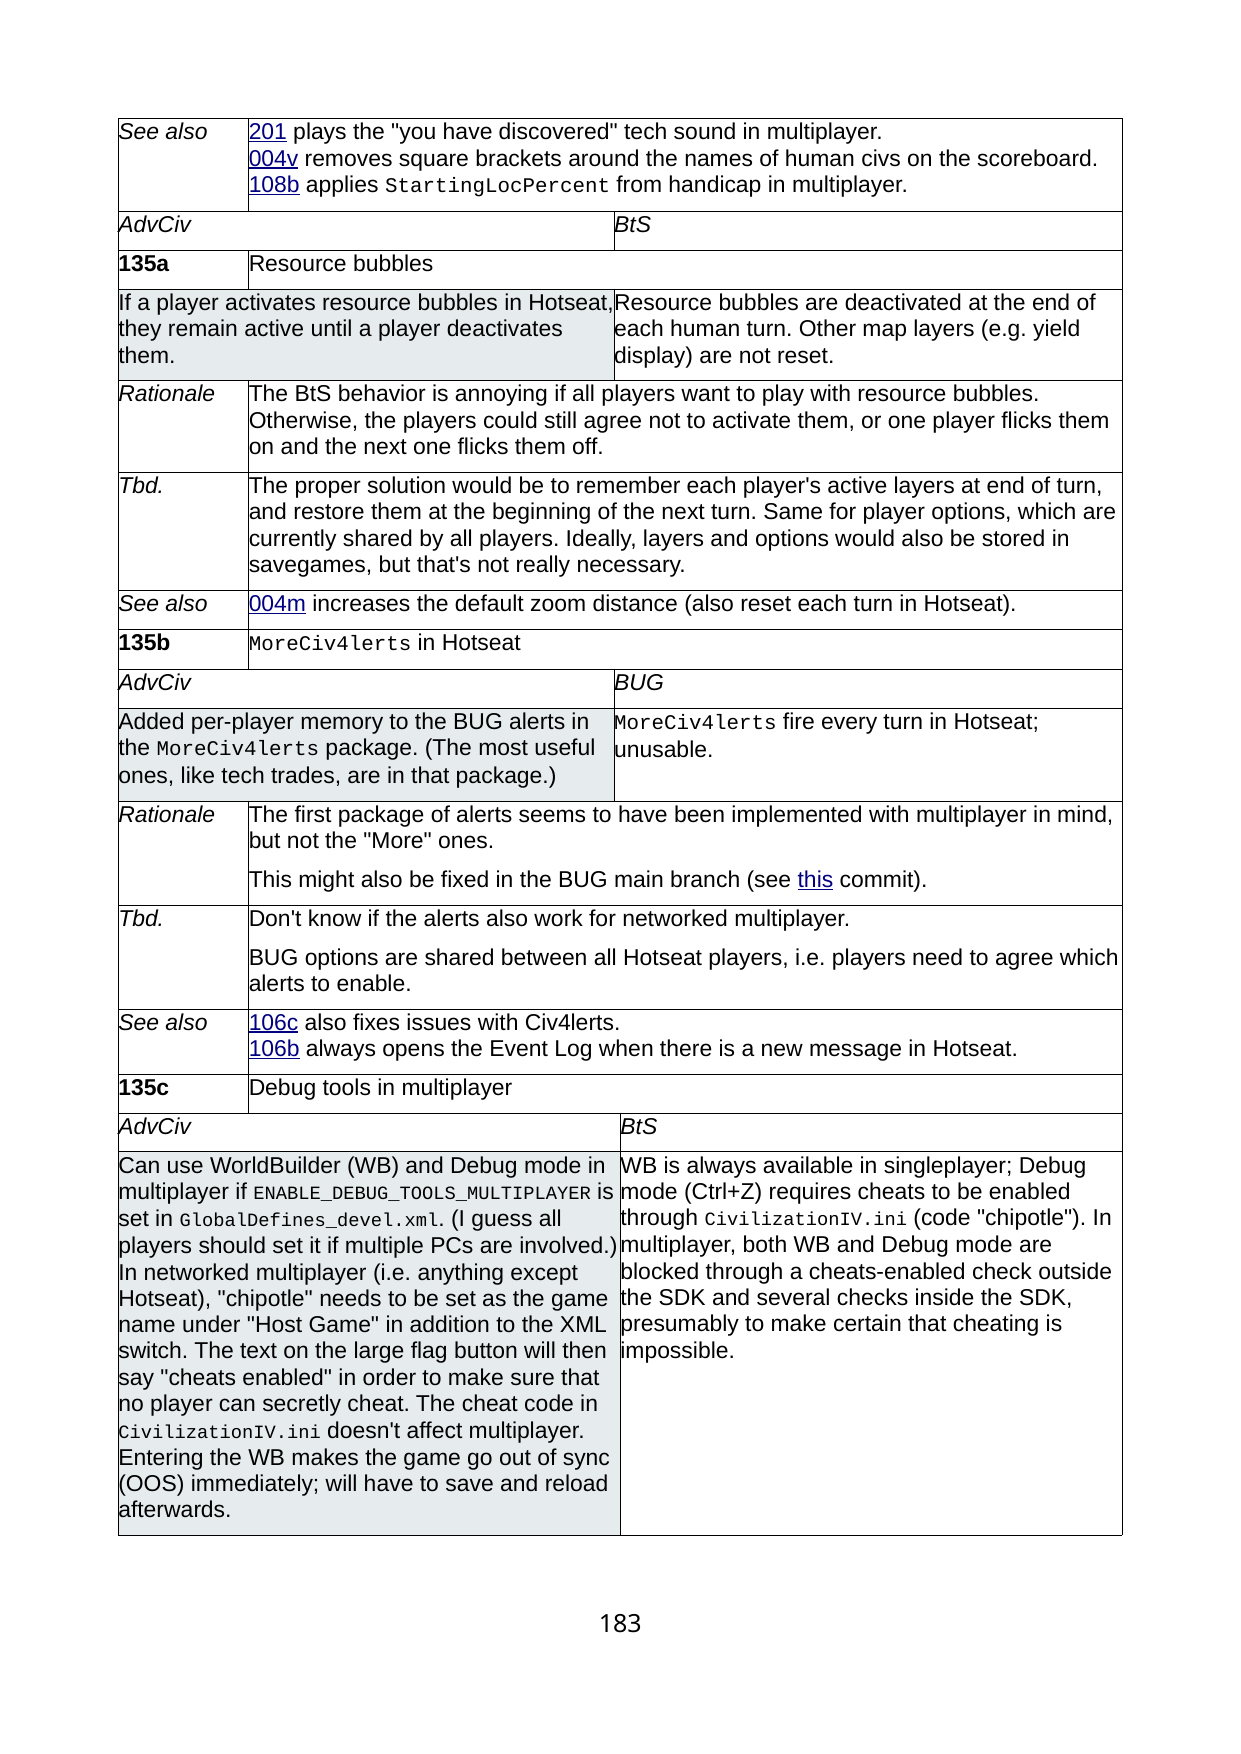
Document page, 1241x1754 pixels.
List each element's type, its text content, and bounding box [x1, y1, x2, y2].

table_cell AdvCiv [119, 212, 614, 250]
table_cell Can use WorldBuilder (WB) and Debug mode in multiplayer if ENABLE_DEBUG_TOOLS_MULTIPLAYER is set in GlobalDefines_devel.xml. (I guess all players should set it if multiple PCs are involved.) In networked multiplayer (i.e. anything except Hotseat), "chipotle" needs to be set as the game name under "Host Game" in addition to the XML switch. The text on the large flag button will then say "cheats enabled" in order to make sure that no player can secretly cheat. The cheat code in CivilizationIV.ini doesn't affect multiplayer. Entering the WB makes the game go out of sync (OOS) immediately; will have to save and reload afterwards. [119, 1152, 620, 1535]
table_cell 201 plays the "you have discovered" tech sound in multiplayer. 004v removes square brackets around the names of human civs on the scoreboard. 108b applies StartingLocPercent from handicap in multiplayer. [249, 119, 1122, 211]
table_cell Resource bubbles [249, 251, 1122, 289]
table_cell 004m increases the default zoom distance (also reset each turn in Hotseat). [249, 591, 1122, 629]
table_cell The first package of alerts seems to have been implemented with multiplayer in mind, but not the "More" ones. This might also be fixed in the BUG main branch (see this commit). [249, 802, 1122, 904]
table_cell Tbd. [119, 906, 248, 1008]
table_cell MoreCiv4lerts in Hotseat [249, 630, 1122, 669]
table_cell Rationale [119, 381, 248, 472]
table_cell Resource bubbles are deactivated at the end of each human turn. Other map layers (e.g. yield display) are not reset. [615, 290, 1122, 380]
table_cell AdvCiv [119, 1114, 620, 1151]
table_cell See also [119, 591, 248, 629]
table_cell BtS [615, 212, 1122, 250]
table_cell 135c [119, 1075, 248, 1113]
table_cell Added per-player memory to the BUG alerts in the MoreCiv4lerts package. (The most useful ones, like tech trades, are in that package.) [119, 709, 614, 801]
table_cell Don't know if the alerts also work for networked multiplayer. BUG options are shared between all Hotseat players, i.e. players need to agree which alerts to enable. [249, 906, 1122, 1008]
table_cell BUG [615, 670, 1122, 708]
table_cell AdvCiv [119, 670, 614, 708]
table_cell See also [119, 119, 248, 211]
table_cell See also [119, 1010, 248, 1074]
table_cell 135a [119, 251, 248, 289]
table_cell 135b [119, 630, 248, 669]
table_cell Debug tools in multiplayer [249, 1075, 1122, 1113]
table_cell MoreCiv4lerts fire every turn in Hotseat; unusable. [615, 709, 1122, 801]
table_cell Rationale [119, 802, 248, 904]
table_cell If a player activates resource bubbles in Hotseat, they remain active until a player deactivates them. [119, 290, 614, 380]
table_cell BtS [621, 1114, 1122, 1151]
table_cell Tbd. [119, 473, 248, 590]
table_cell The BtS behavior is annoying if all players want to play with resource bubbles. Otherwise, the players could still agree not to activate them, or one player flicks them on and the next one flicks them off. [249, 381, 1122, 472]
table_cell WB is always available in singleplayer; Debug mode (Ctrl+Z) requires cheats to be enabled through CivilizationIV.ini (code "chipotle"). In multiplayer, both WB and Debug mode are blocked through a cheats-enabled check outside the SDK and several checks inside the SDK, presumably to make certain that cheating is impossible. [621, 1152, 1122, 1535]
table_cell 106c also fixes issues with Civ4lerts. 106b always opens the Event Log when there is a new message in Hotseat. [249, 1010, 1122, 1074]
table_cell The proper solution would be to remember each player's active layers at end of turn, and restore them at the beginning of the next turn. Same for player options, which are currently shared by all players. Ideally, layers and options would also be stored in savegames, but that's not really necessary. [249, 473, 1122, 590]
